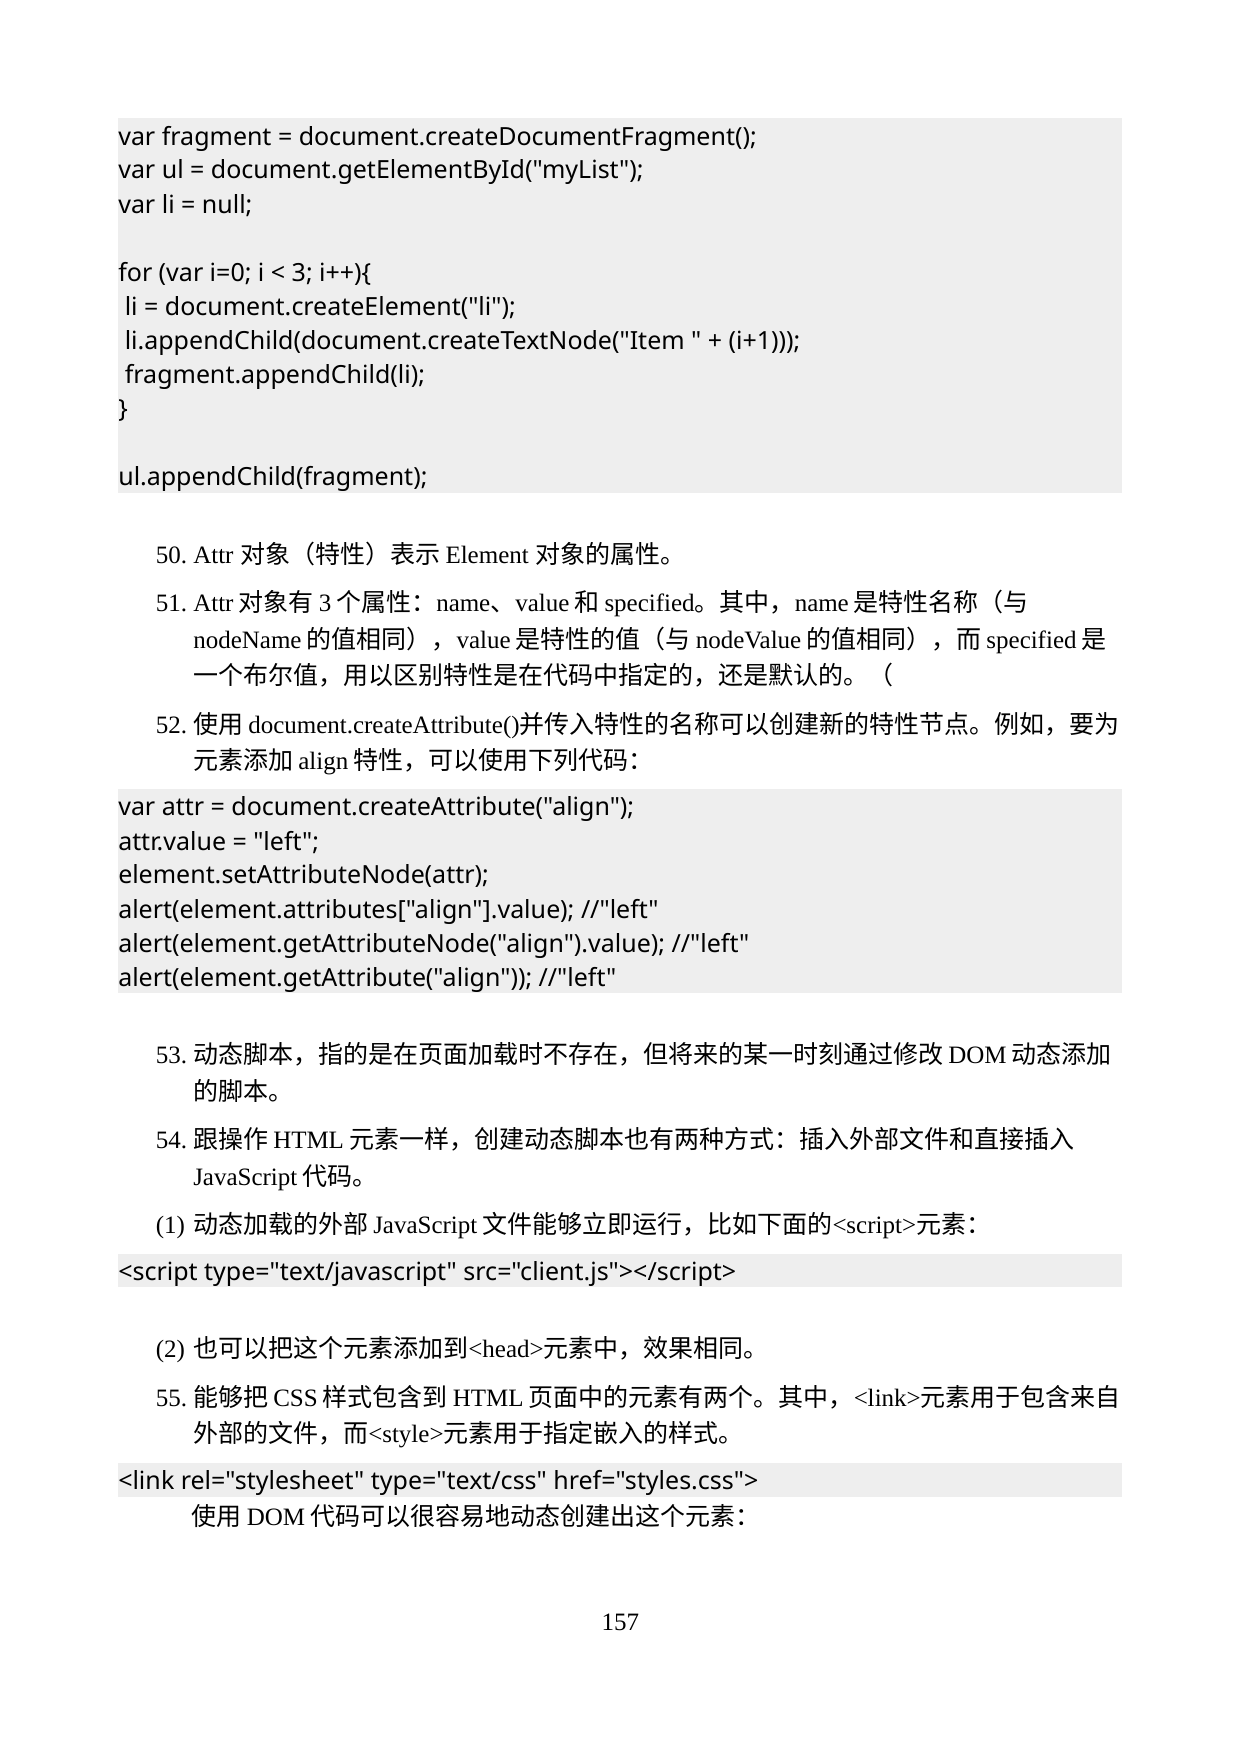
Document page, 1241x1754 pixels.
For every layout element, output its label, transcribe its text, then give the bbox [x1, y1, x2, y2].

table_header <link rel="stylesheet" type="text/css" href="styles.css"> [118, 1463, 1122, 1497]
list 使用document.createAttribute()并传入特性的名称可以创建新的特性节点。例如，要为元素添加align特性，可以使用下列代码： [156, 704, 1122, 777]
list 跟操作HTML元素一样，创建动态脚本也有两种方式：插入外部文件和直接插入JavaScript代码。 [156, 1120, 1122, 1192]
list 也可以把这个元素添加到<head>元素中，效果相同。 [156, 1329, 1122, 1365]
list Attr对象有3个属性：name、value和specified。其中，name是特性名称（与nodeName的值相同），value是特性的值（与nodeValue的值相同），而specified是一个布尔值，用以区别特性是在代码中指定的，还是默认的。（ [156, 583, 1122, 692]
list 动态脚本，指的是在页面加载时不存在，但将来的某一时刻通过修改DOM动态添加的脚本。 [156, 1035, 1122, 1107]
list 能够把CSS样式包含到HTML页面中的元素有两个。其中，<link>元素用于包含来自外部的文件，而<style>元素用于指定嵌入的样式。 [156, 1377, 1122, 1450]
list 动态加载的外部JavaScript文件能够立即运行，比如下面的<script>元素： [156, 1205, 1122, 1241]
text 使用DOM代码可以很容易地动态创建出这个元素： [118, 1497, 1122, 1533]
table_header var fragment = document.createDocumentFragment(); var ul = document.getElementById("myList"); var li = null; for (var i=0; i < 3; i++){ li = document.createElement("li"); li.appendChild(document.createTextNode("Item " + (i+1))); fragment.appendChild(li); } ul.appendChild(fragment); [118, 118, 1122, 493]
table_header <script type="text/javascript" src="client.js"></script> [118, 1254, 1122, 1287]
table_header var attr = document.createAttribute("align"); attr.value = "left"; element.setAttributeNode(attr); alert(element.attributes["align"].value); //"left" alert(element.getAttributeNode("align").value); //"left" alert(element.getAttribute("align")); //"left" [118, 789, 1122, 993]
list Attr 对象（特性）表示 Element 对象的属性。 [156, 534, 1122, 570]
